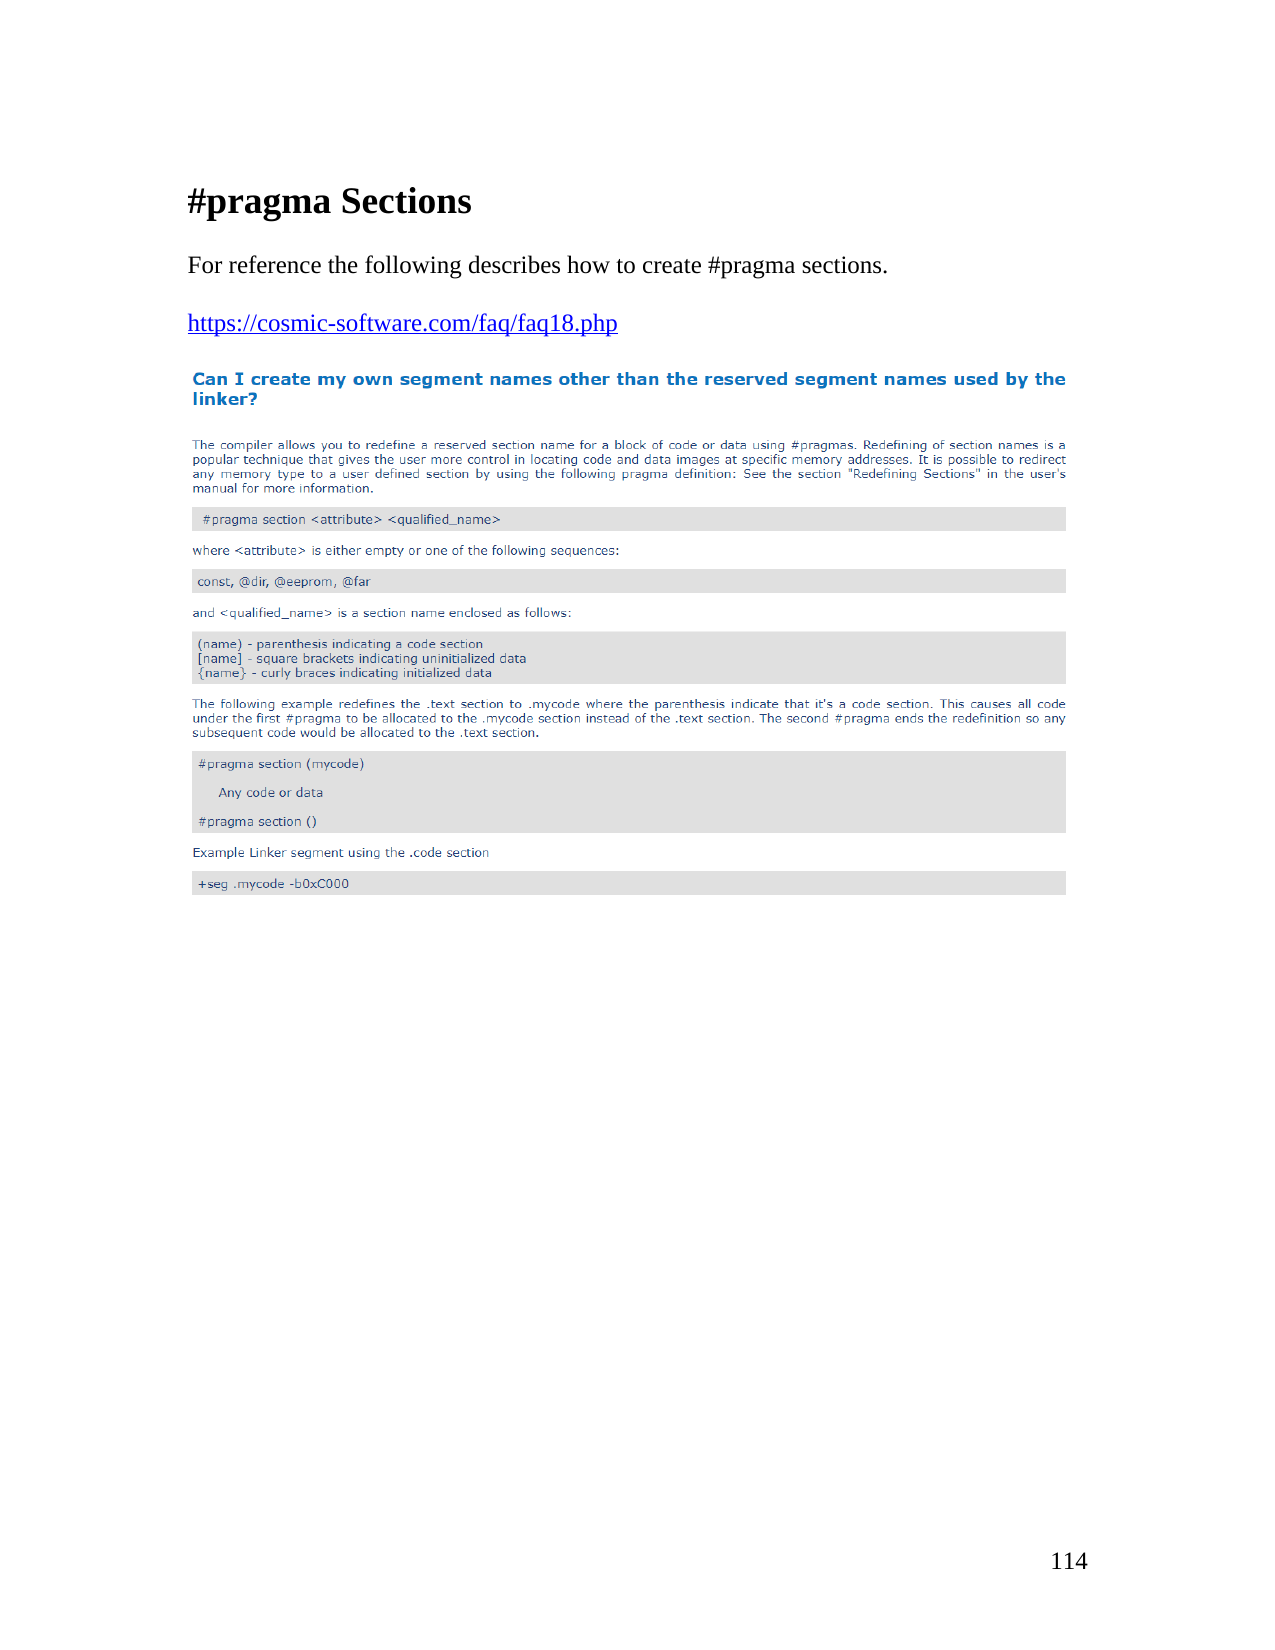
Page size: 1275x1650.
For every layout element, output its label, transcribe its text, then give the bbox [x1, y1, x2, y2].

text https://cosmic-software.com/faq/faq18.php [187, 308, 1087, 337]
picture [187, 365, 1072, 902]
text #pragma Sections [187, 179, 1087, 222]
text For reference the following describes how to create #pragma sections. [187, 251, 1087, 279]
